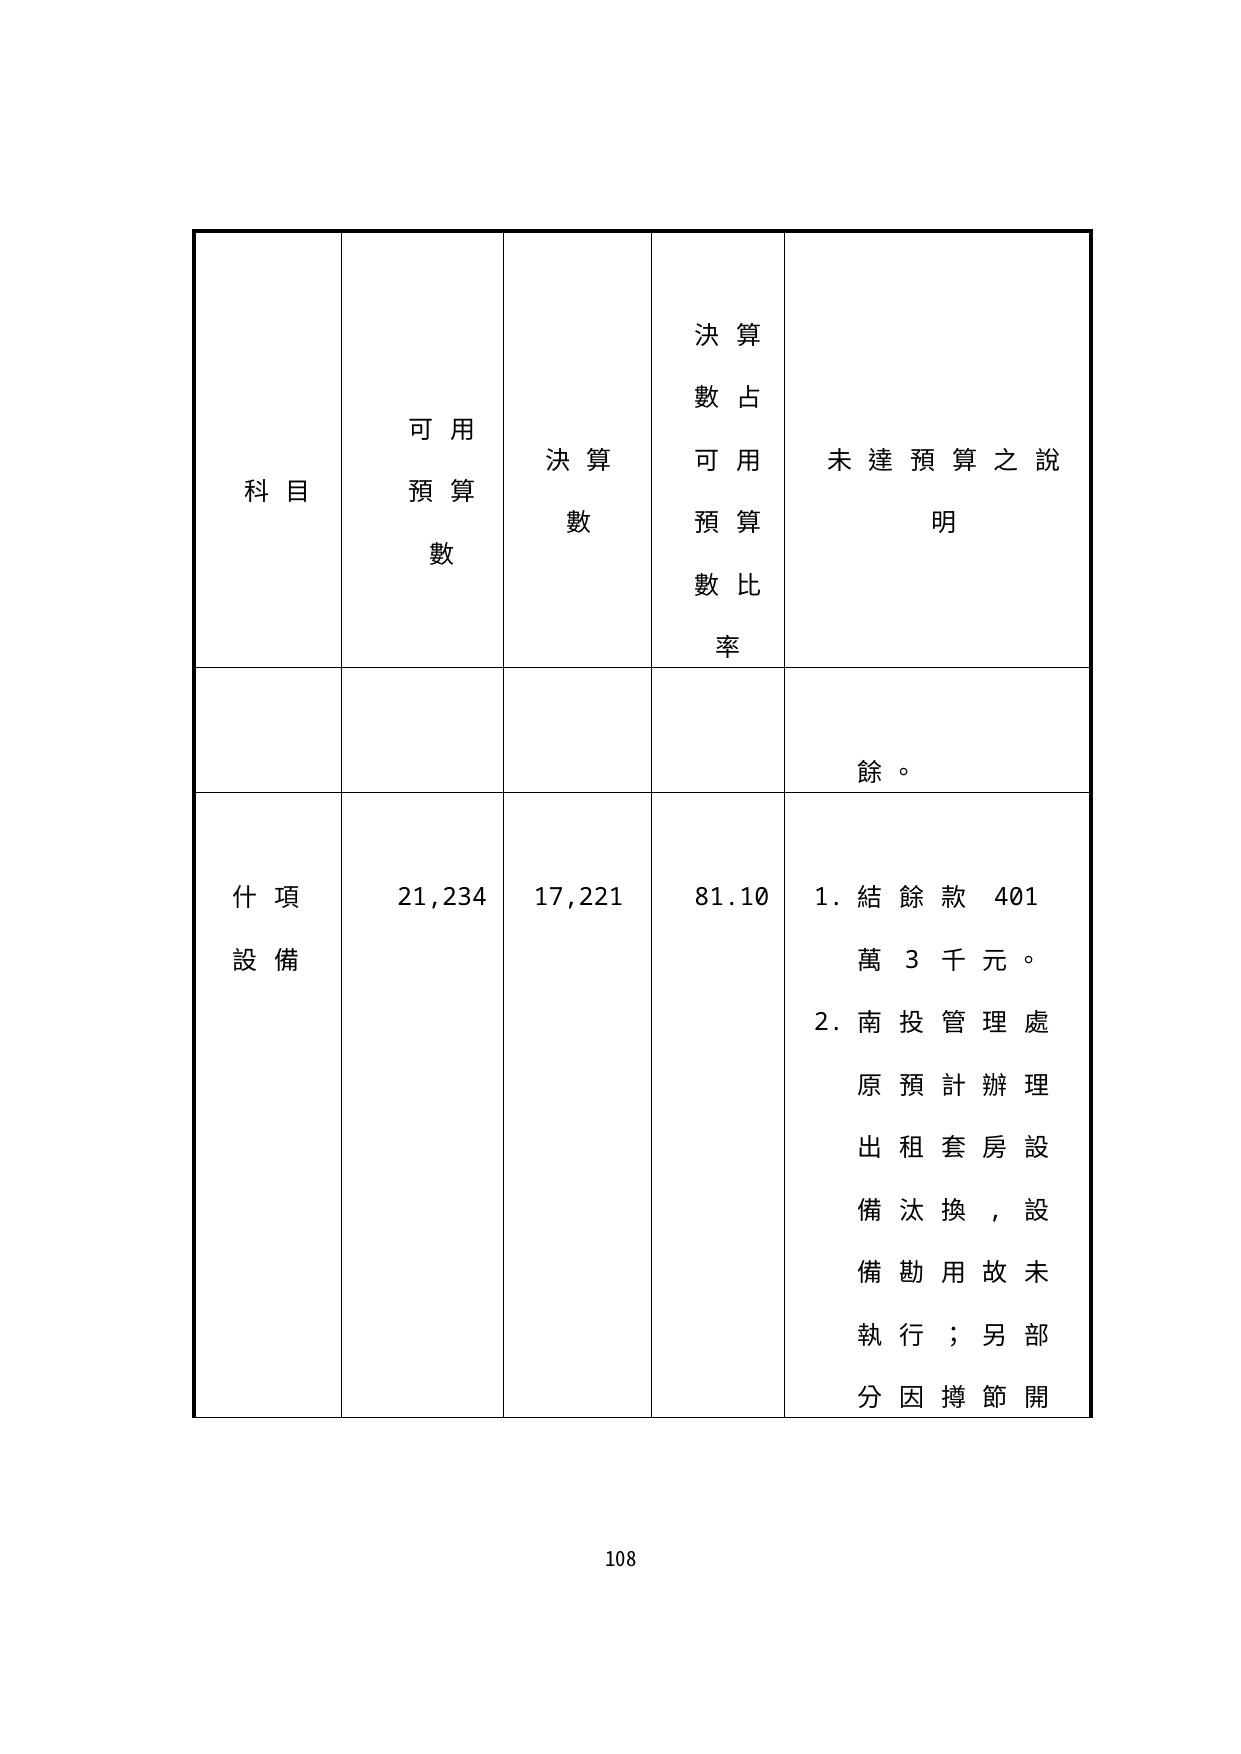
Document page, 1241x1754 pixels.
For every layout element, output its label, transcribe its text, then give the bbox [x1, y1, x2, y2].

table_cell 餘。 [785, 668, 1089, 792]
table_cell [652, 668, 784, 792]
table_cell [342, 668, 503, 792]
table_cell 81.10 [652, 793, 784, 1417]
table_cell 1.結餘款401萬3千元。 2.南投管理處原預計辦理出租套房設備汰換,設備勘用故未執行；另部分因撙節開 [785, 793, 1089, 1417]
table_header 科目 [196, 233, 341, 667]
table_cell 21,234 [342, 793, 503, 1417]
table_header 未達預算之說明 [785, 233, 1089, 667]
table_header 決算數占可用預算數比率 [652, 233, 784, 667]
table_cell 什項設備 [196, 793, 341, 1417]
table_cell 17,221 [504, 793, 651, 1417]
table_cell [196, 668, 341, 792]
table_cell [504, 668, 651, 792]
table_header 可用預算數 [342, 233, 503, 667]
table_header 決算數 [504, 233, 651, 667]
